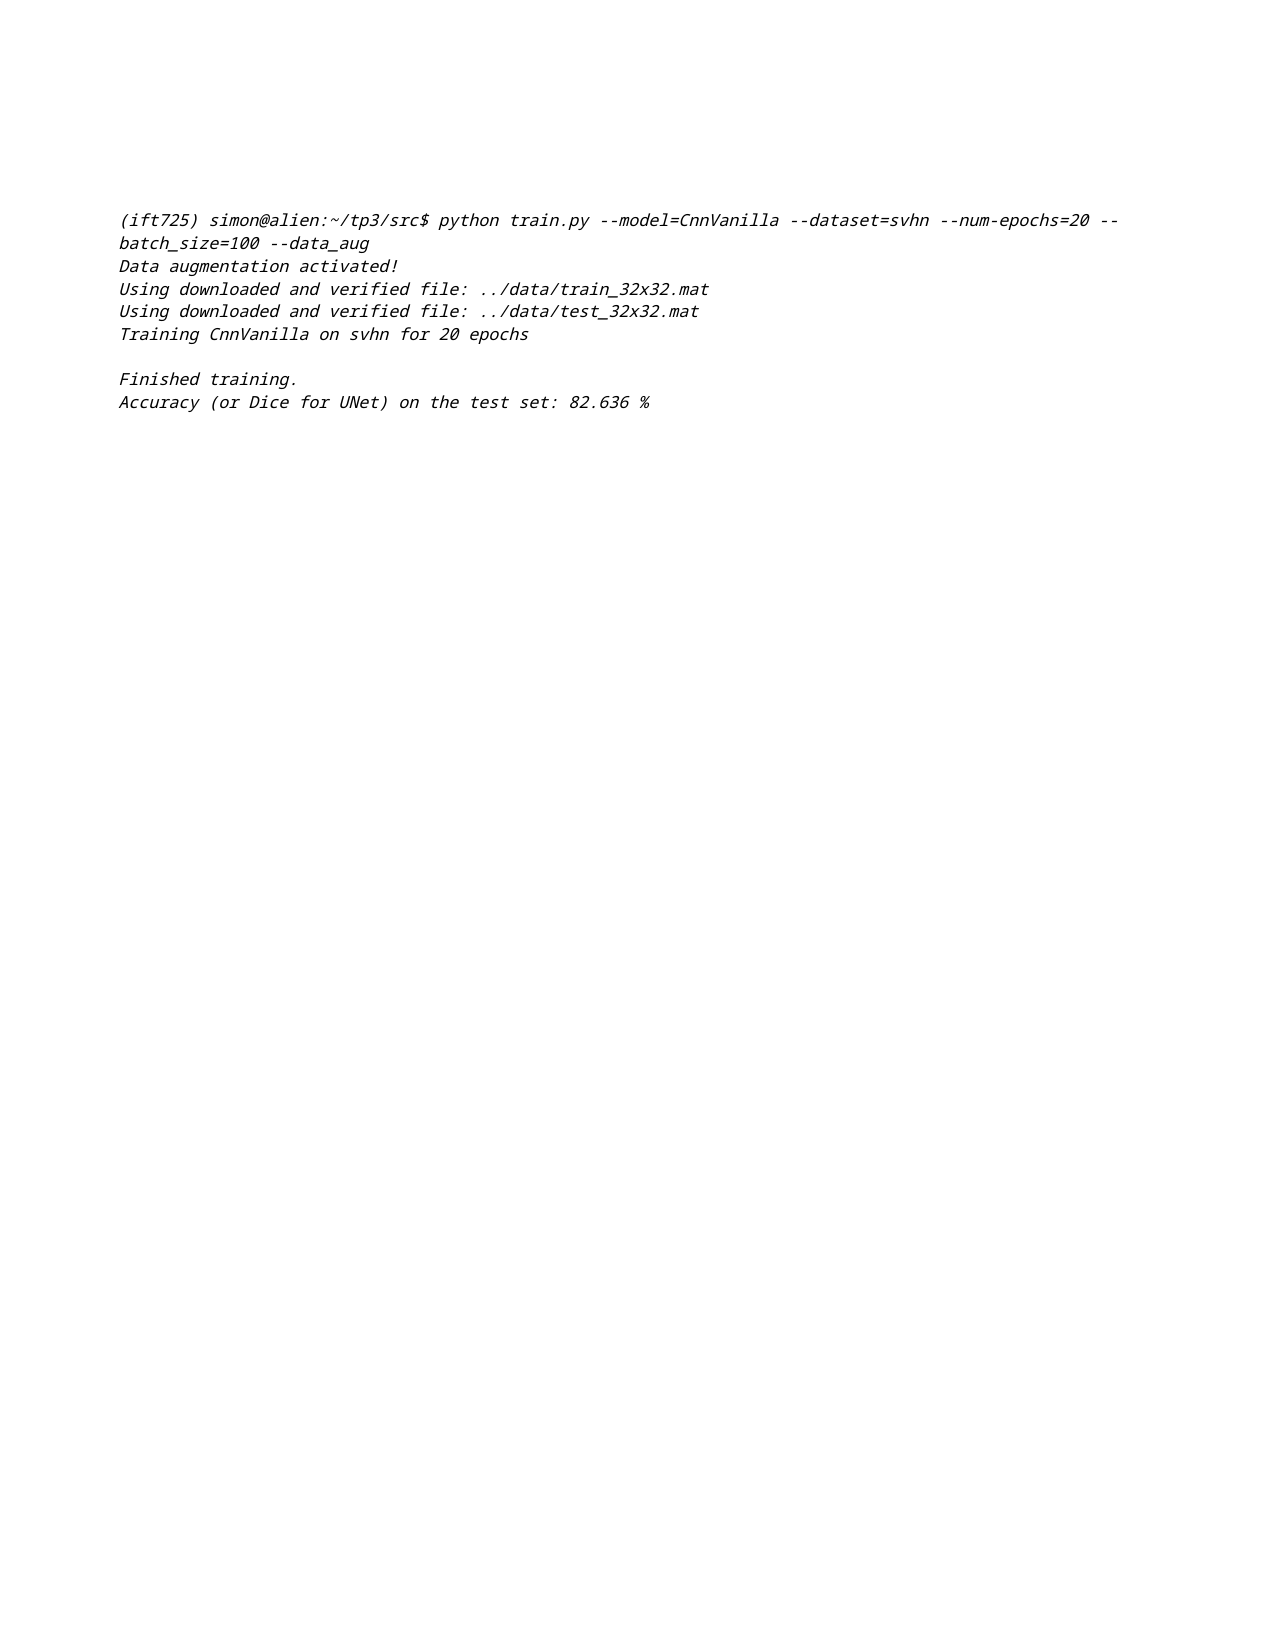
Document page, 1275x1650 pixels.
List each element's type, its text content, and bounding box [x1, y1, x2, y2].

text Accuracy (or Dice for UNet) on the test set: 82.636 % [118, 391, 1157, 413]
text (ift725) simon@alien:~/tp3/src$ python train.py --model=CnnVanilla --dataset=svhn --num-epochs=20 --batch_size=100 --data_aug [118, 209, 1157, 254]
text Finished training. [118, 368, 1157, 391]
text Data augmentation activated! [118, 254, 1157, 277]
text Using downloaded and verified file: ../data/test_32x32.mat [118, 300, 1157, 322]
text Training CnnVanilla on svhn for 20 epochs [118, 322, 1157, 345]
text Using downloaded and verified file: ../data/train_32x32.mat [118, 277, 1157, 300]
